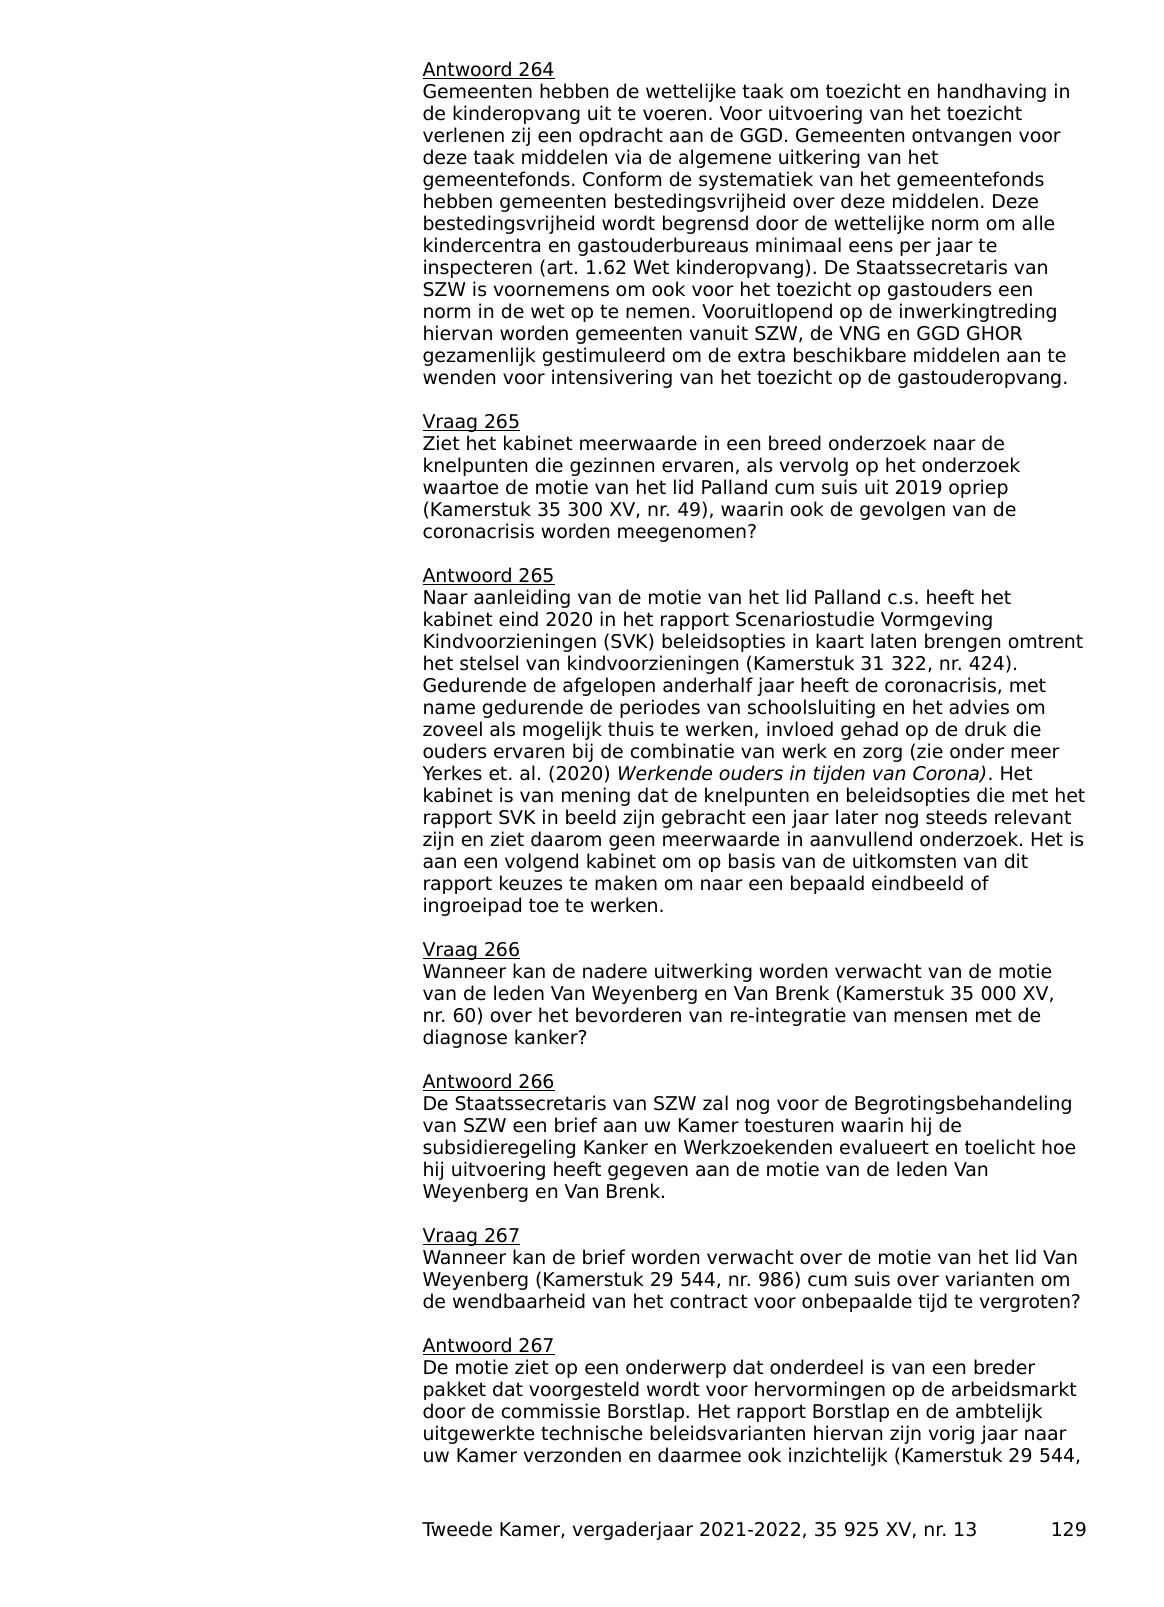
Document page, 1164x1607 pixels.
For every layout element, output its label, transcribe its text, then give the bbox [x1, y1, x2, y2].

text Wanneer kan de nadere uitwerking worden verwacht van de motie van de leden Van Weyenberg en Van Brenk (Kamerstuk 35 000 XV, nr. 60) over het bevorderen van re-integratie van mensen met de diagnose kanker? [422, 961, 1087, 1049]
subtitle Vraag 267 [422, 1225, 1087, 1247]
text De Staatssecretaris van SZW zal nog voor de Begrotingsbehandeling van SZW een brief aan uw Kamer toesturen waarin hij de subsidieregeling Kanker en Werkzoekenden evalueert en toelicht hoe hij uitvoering heeft gegeven aan de motie van de leden Van Weyenberg en Van Brenk. [422, 1093, 1087, 1203]
subtitle Antwoord 265 [422, 565, 1087, 587]
text De motie ziet op een onderwerp dat onderdeel is van een breder pakket dat voorgesteld wordt voor hervormingen op de arbeidsmarkt door de commissie Borstlap. Het rapport Borstlap en de ambtelijk uitgewerkte technische beleidsvarianten hiervan zijn vorig jaar naar uw Kamer verzonden en daarmee ook inzichtelijk (Kamerstuk 29 544, [422, 1357, 1087, 1467]
subtitle Antwoord 267 [422, 1335, 1087, 1357]
text Gemeenten hebben de wettelijke taak om toezicht en handhaving in de kinderopvang uit te voeren. Voor uitvoering van het toezicht verlenen zij een opdracht aan de GGD. Gemeenten ontvangen voor deze taak middelen via de algemene uitkering van het gemeentefonds. Conform de systematiek van het gemeentefonds hebben gemeenten bestedingsvrijheid over deze middelen. Deze bestedingsvrijheid wordt begrensd door de wettelijke norm om alle kindercentra en gastouderbureaus minimaal eens per jaar te inspecteren (art. 1.62 Wet kinderopvang). De Staatssecretaris van SZW is voornemens om ook voor het toezicht op gastouders een norm in de wet op te nemen. Vooruitlopend op de inwerkingtreding hiervan worden gemeenten vanuit SZW, de VNG en GGD GHOR gezamenlijk gestimuleerd om de extra beschikbare middelen aan te wenden voor intensivering van het toezicht op de gastouderopvang. [422, 81, 1087, 389]
subtitle Antwoord 264 [422, 59, 1087, 81]
subtitle Vraag 266 [422, 939, 1087, 961]
text Ziet het kabinet meerwaarde in een breed onderzoek naar de knelpunten die gezinnen ervaren, als vervolg op het onderzoek waartoe de motie van het lid Palland cum suis uit 2019 opriep (Kamerstuk 35 300 XV, nr. 49), waarin ook de gevolgen van de coronacrisis worden meegenomen? [422, 433, 1087, 543]
text Wanneer kan de brief worden verwacht over de motie van het lid Van Weyenberg (Kamerstuk 29 544, nr. 986) cum suis over varianten om de wendbaarheid van het contract voor onbepaalde tijd te vergroten? [422, 1247, 1087, 1313]
subtitle Vraag 265 [422, 411, 1087, 433]
text Naar aanleiding van de motie van het lid Palland c.s. heeft het kabinet eind 2020 in het rapport Scenariostudie Vormgeving Kindvoorzieningen (SVK) beleidsopties in kaart laten brengen omtrent het stelsel van kindvoorzieningen (Kamerstuk 31 322, nr. 424). Gedurende de afgelopen anderhalf jaar heeft de coronacrisis, met name gedurende de periodes van schoolsluiting en het advies om zoveel als mogelijk thuis te werken, invloed gehad op de druk die ouders ervaren bij de combinatie van werk en zorg (zie onder meer Yerkes et. al. (2020) Werkende ouders in tijden van Corona). Het kabinet is van mening dat de knelpunten en beleidsopties die met het rapport SVK in beeld zijn gebracht een jaar later nog steeds relevant zijn en ziet daarom geen meerwaarde in aanvullend onderzoek. Het is aan een volgend kabinet om op basis van de uitkomsten van dit rapport keuzes te maken om naar een bepaald eindbeeld of ingroeipad toe te werken. [422, 587, 1087, 917]
subtitle Antwoord 266 [422, 1071, 1087, 1093]
